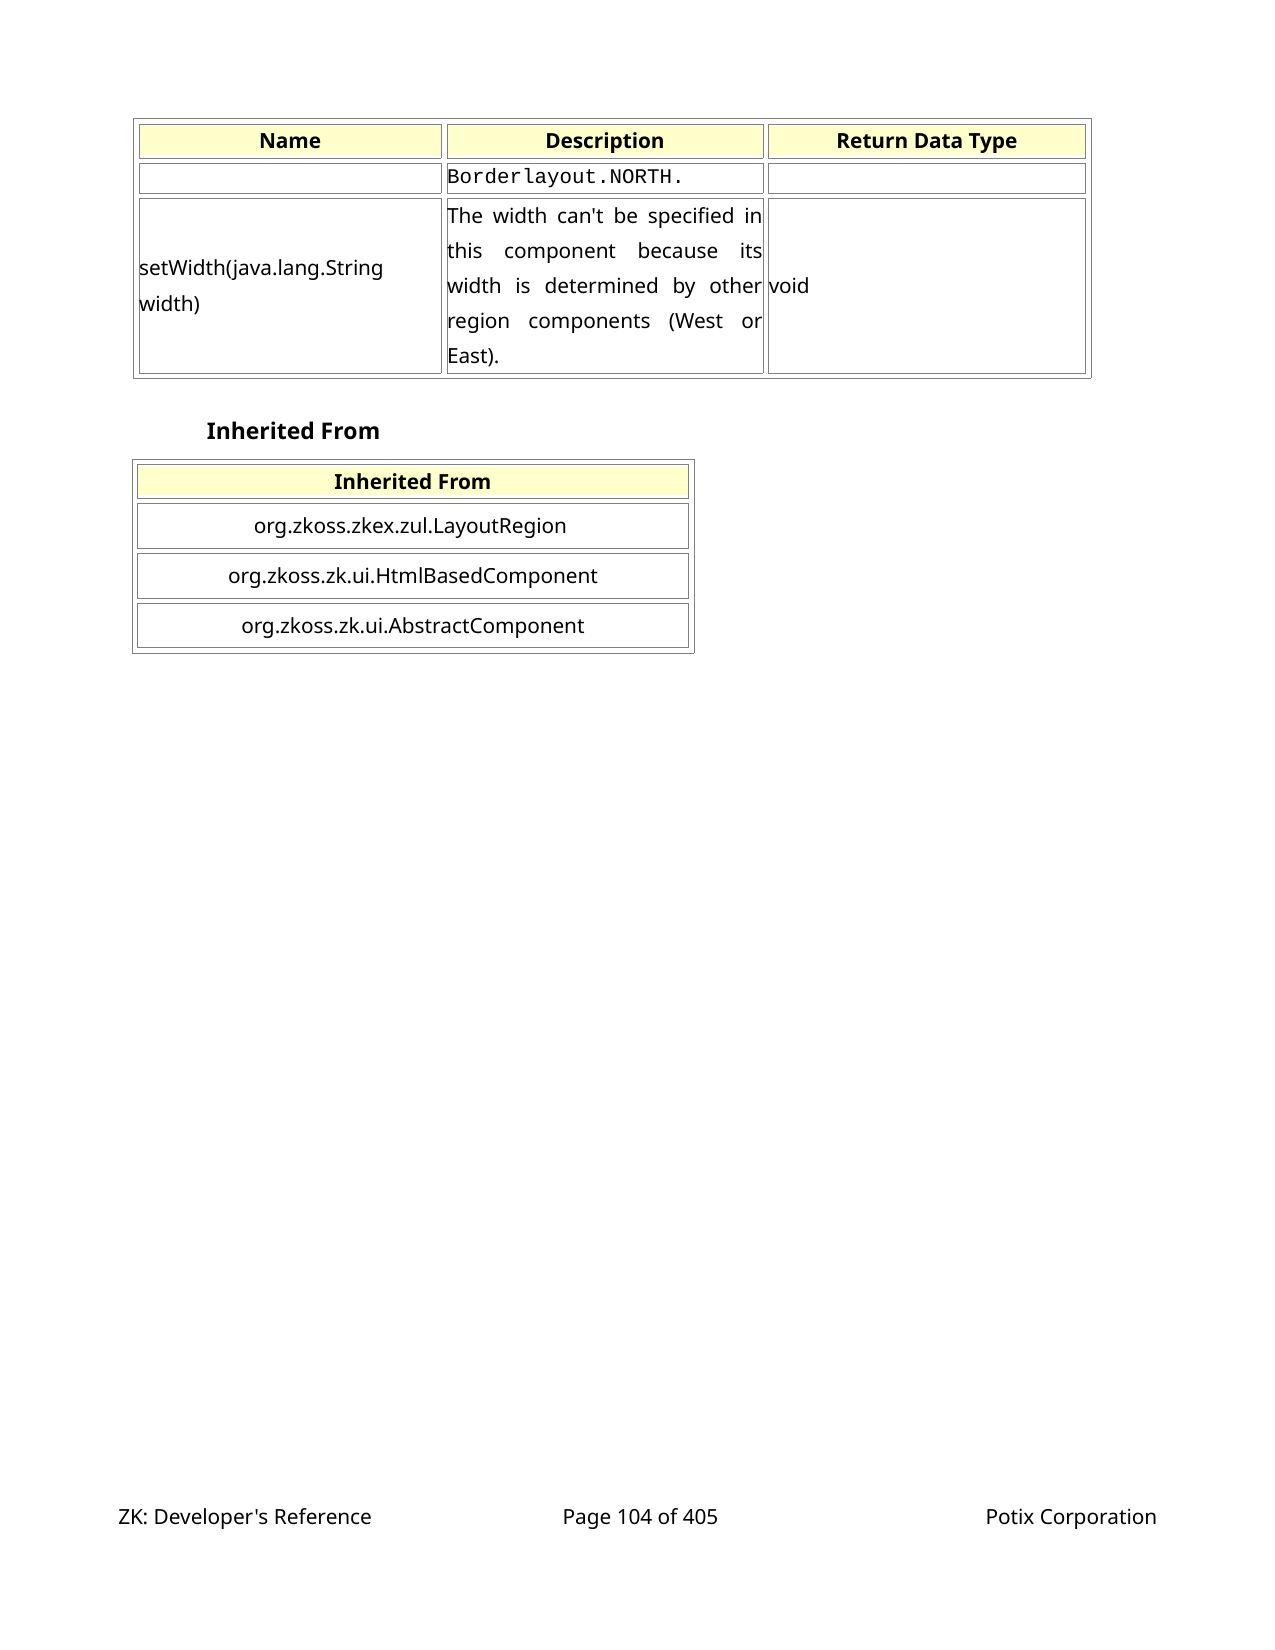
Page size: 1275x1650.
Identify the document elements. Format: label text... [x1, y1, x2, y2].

table_cell void [766, 193, 1088, 373]
table_cell Borderlayout.NORTH. [444, 158, 766, 192]
table_cell org.zkoss.zk.ui.HtmlBasedComponent [134, 548, 691, 597]
table_cell org.zkoss.zk.ui.AbstractComponent [134, 598, 691, 647]
table_cell [766, 158, 1088, 192]
table_header Inherited From [134, 460, 691, 498]
table_header Description [444, 119, 766, 158]
table_cell [136, 158, 444, 192]
table_header Return Data Type [766, 119, 1088, 158]
table_cell The width can't be specified in this component because its width is determined by other region components (West or East). [444, 193, 766, 373]
subtitle Inherited From [207, 415, 1157, 446]
table_cell setWidth(java.lang.String width) [136, 193, 444, 373]
table_header Name [136, 119, 444, 158]
table_cell org.zkoss.zkex.zul.LayoutRegion [134, 498, 691, 548]
